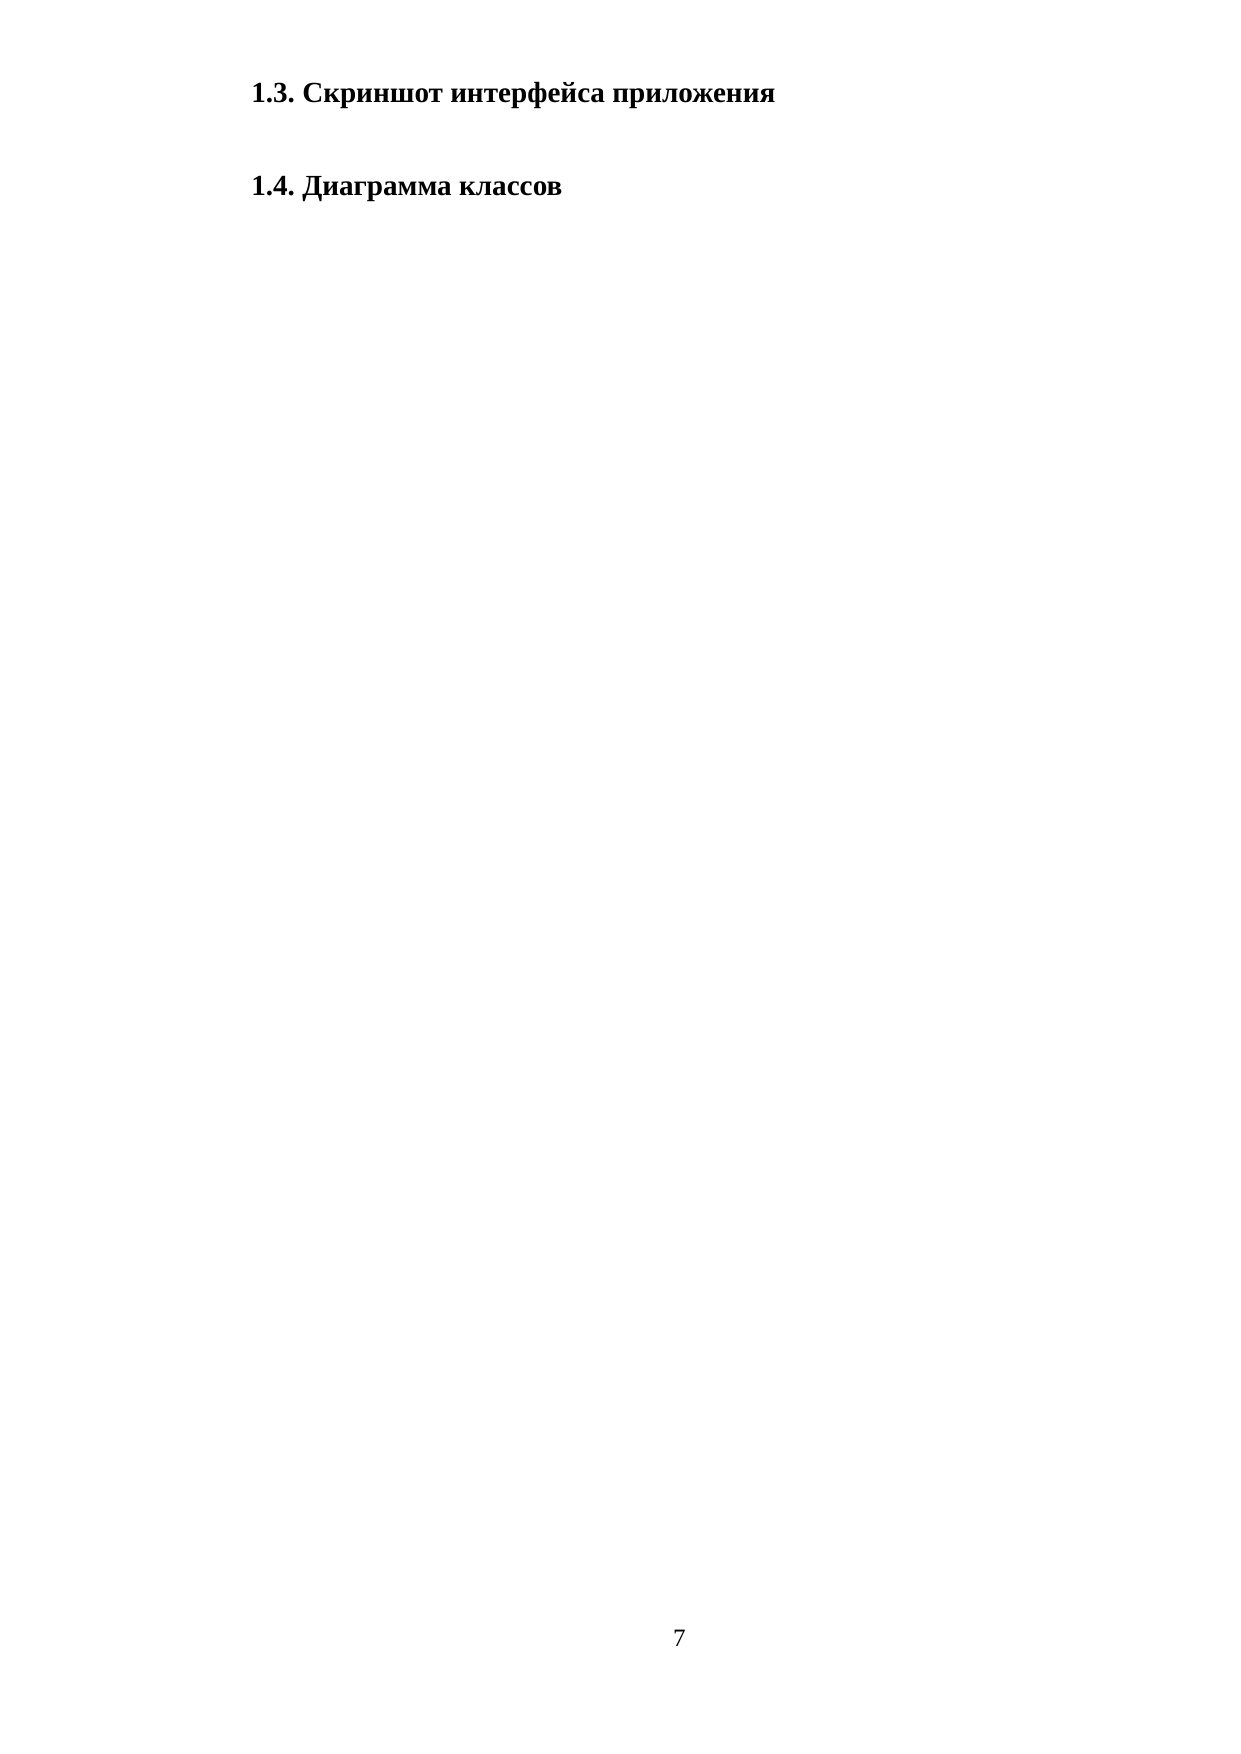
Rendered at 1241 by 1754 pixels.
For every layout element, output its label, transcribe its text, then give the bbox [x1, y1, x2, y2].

text 1.4. Диаграмма классов [177, 168, 1181, 202]
text 1.3. Скриншот интерфейса приложения [177, 75, 1181, 108]
